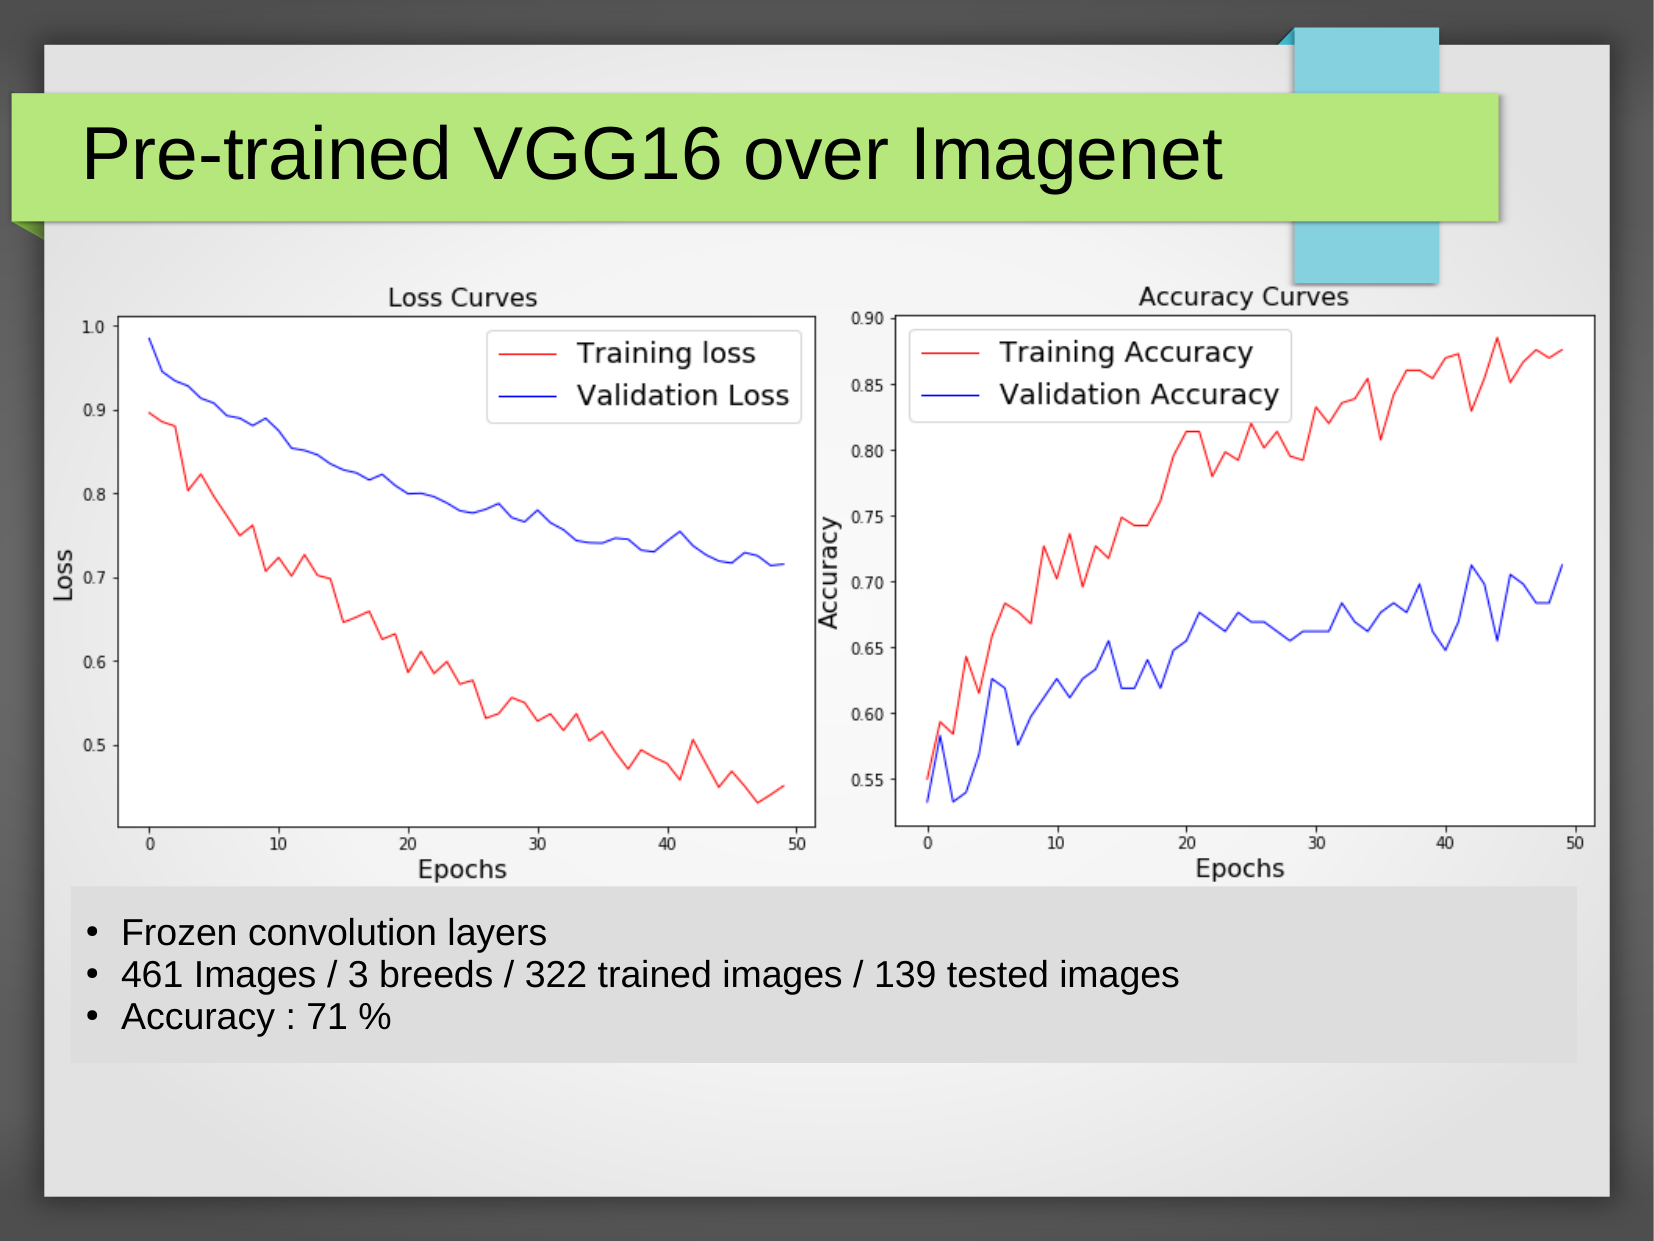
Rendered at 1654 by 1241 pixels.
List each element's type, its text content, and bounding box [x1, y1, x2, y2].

picture [0, 0, 1654, 1241]
text_box Frozen convolution layers 461 Images / 3 breeds / 322 trained images / 139 tested images Accuracy : 71 % [70, 886, 1577, 1063]
title Pre-trained VGG16 over Imagenet [81, 94, 1263, 213]
